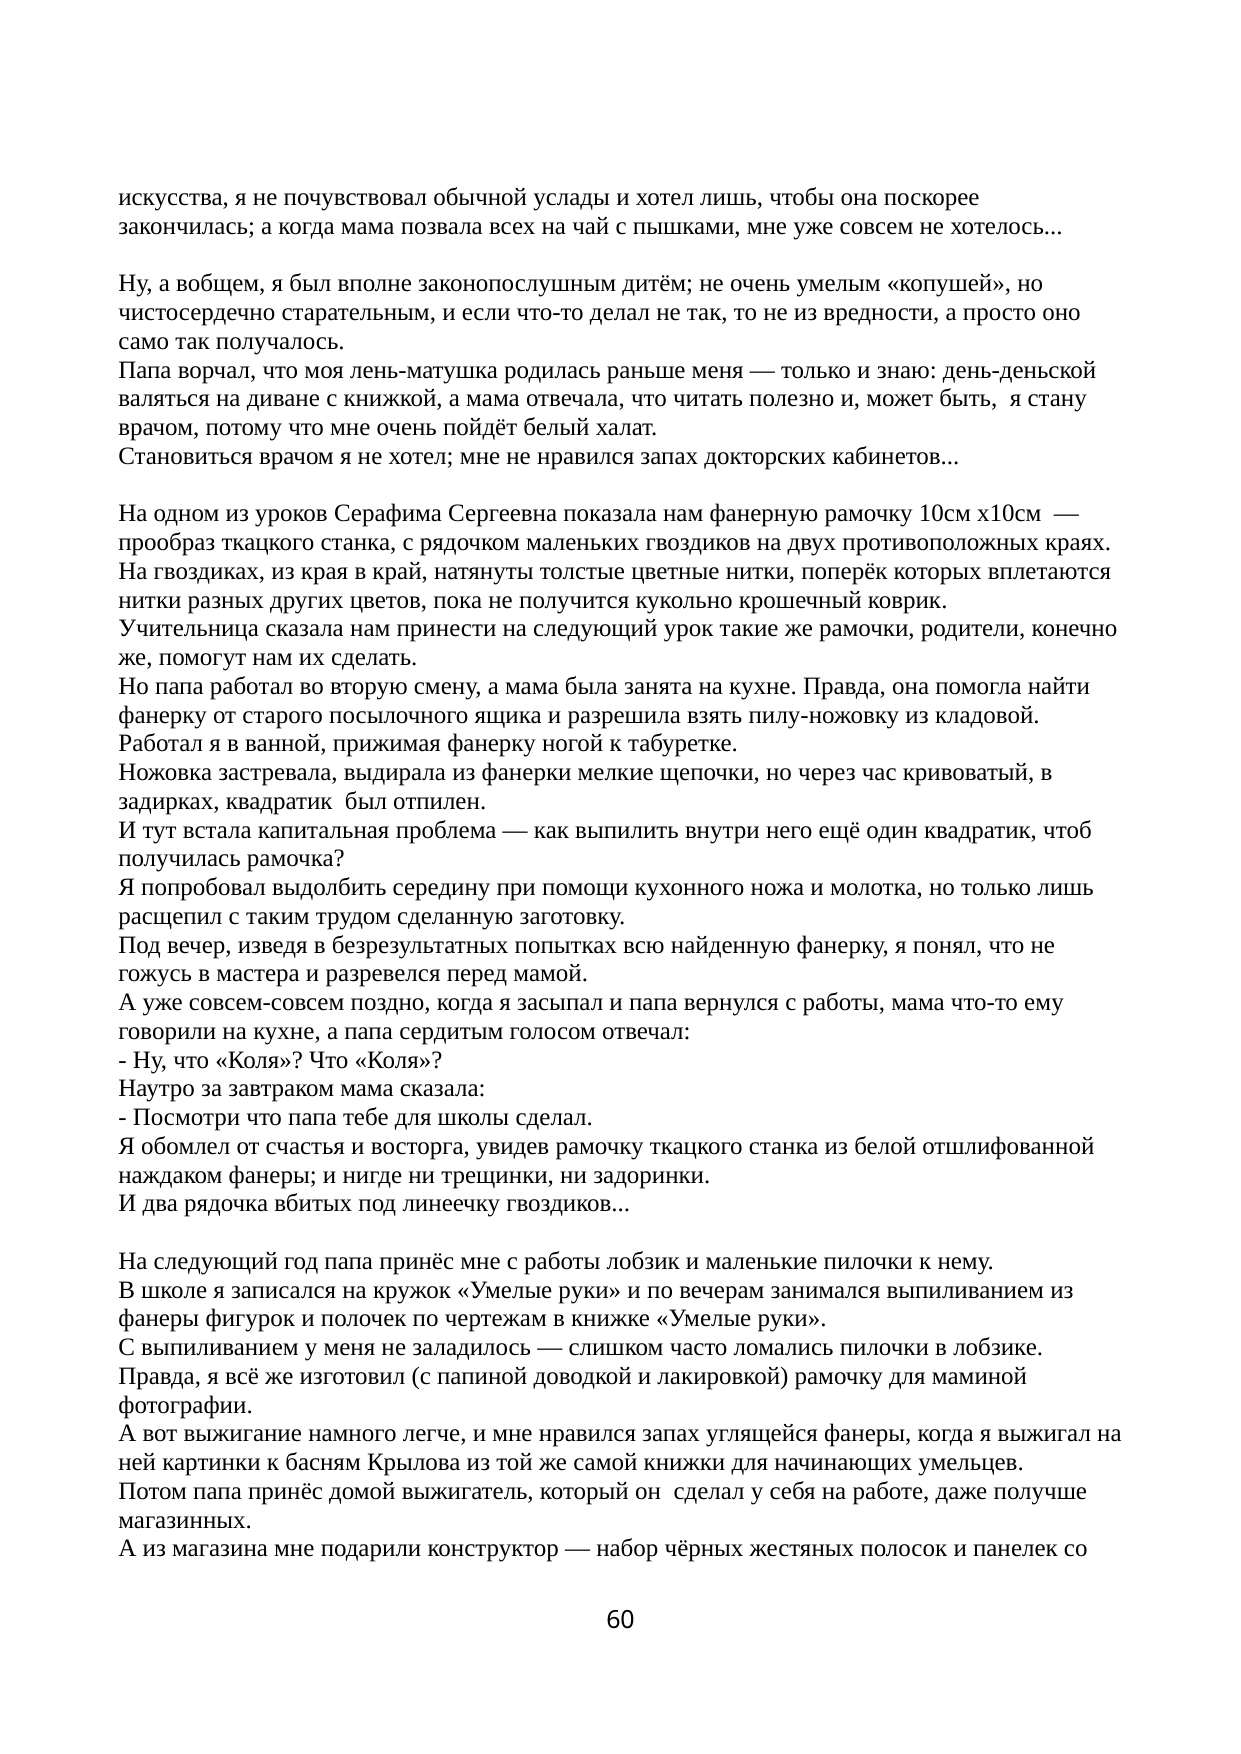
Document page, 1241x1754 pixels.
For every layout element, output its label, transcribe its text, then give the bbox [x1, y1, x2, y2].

text Правда, я всё же изготовил (с папиной доводкой и лакировкой) рамочку для маминой фотографии. [118, 1361, 1122, 1418]
text С выпиливанием у меня не заладилось — слишком часто ломались пилочки в лобзике. [118, 1332, 1122, 1361]
text А вот выжигание намного легче, и мне нравился запах углящейся фанеры, когда я выжигал на ней картинки к басням Крылова из той же самой книжки для начинающих умельцев. [118, 1418, 1122, 1476]
text На одном из уроков Серафима Сергеевна показала нам фанерную рамочку 10см х10см — прообраз ткацкого станка, с рядочком маленьких гвоздиков на двух противоположных краях. [118, 498, 1122, 556]
text искусства, я не почувствовал обычной услады и хотел лишь, чтобы она поскорее закончилась; а когда мама позвала всех на чай с пышками, мне уже совсем не хотелось... [118, 182, 1122, 240]
text Становиться врачом я не хотел; мне не нравился запах докторских кабинетов... [118, 441, 1122, 470]
text И два рядочка вбитых под линеечку гвоздиков... [118, 1188, 1122, 1217]
text Но папа работал во вторую смену, а мама была занята на кухне. Правда, она помогла найти фанерку от старого посылочного ящика и разрешила взять пилу-ножовку из кладовой. [118, 671, 1122, 728]
text А из магазина мне подарили конструктор — набор чёрных жестяных полосок и панелек со [118, 1533, 1122, 1562]
text Работал я в ванной, прижимая фанерку ногой к табуретке. [118, 728, 1122, 757]
text На гвоздиках, из края в край, натянуты толстые цветные нитки, поперёк которых вплетаются нитки разных других цветов, пока не получится кукольно крошечный коврик. [118, 556, 1122, 613]
text - Ну, что «Коля»? Что «Коля»? [118, 1045, 1122, 1073]
text Ножовка застревала, выдирала из фанерки мелкие щепочки, но через час кривоватый, в задирках, квадратик был отпилен. [118, 757, 1122, 815]
text На следующий год папа принёс мне с работы лобзик и маленькие пилочки к нему. [118, 1246, 1122, 1275]
text В школе я записался на кружок «Умелые руки» и по вечерам занимался выпиливанием из фанеры фигурок и полочек по чертежам в книжке «Умелые руки». [118, 1275, 1122, 1332]
text Под вечер, изведя в безрезультатных попытках всю найденную фанерку, я понял, что не гожусь в мастера и разревелся перед мамой. [118, 930, 1122, 987]
text Я обомлел от счастья и восторга, увидев рамочку ткацкого станка из белой отшлифованной наждаком фанеры; и нигде ни трещинки, ни задоринки. [118, 1131, 1122, 1188]
text Наутро за завтраком мама сказала: [118, 1073, 1122, 1102]
text - Посмотри что папа тебе для школы сделал. [118, 1102, 1122, 1131]
text Потом папа принёс домой выжигатель, который он сделал у себя на работе, даже получше магазинных. [118, 1476, 1122, 1533]
text Учительница сказала нам принести на следующий урок такие же рамочки, родители, конечно же, помогут нам их сделать. [118, 613, 1122, 671]
text И тут встала капитальная проблема — как выпилить внутри него ещё один квадратик, чтоб получилась рамочка? [118, 815, 1122, 872]
text Я попробовал выдолбить середину при помощи кухонного ножа и молотка, но только лишь расщепил с таким трудом сделанную заготовку. [118, 872, 1122, 930]
text Папа ворчал, что моя лень-матушка родилась раньше меня — только и знаю: день-деньской валяться на диване с книжкой, а мама отвечала, что читать полезно и, может быть, я стану врачом, потому что мне очень пойдёт белый халат. [118, 355, 1122, 441]
text Ну, а вобщем, я был вполне законопослушным дитём; не очень умелым «копушей», но чистосердечно старательным, и если что-то делал не так, то не из вредности, а просто оно само так получалось. [118, 268, 1122, 355]
text А уже совсем-совсем поздно, когда я засыпал и папа вернулся с работы, мама что-то ему говорили на кухне, а папа сердитым голосом отвечал: [118, 987, 1122, 1045]
